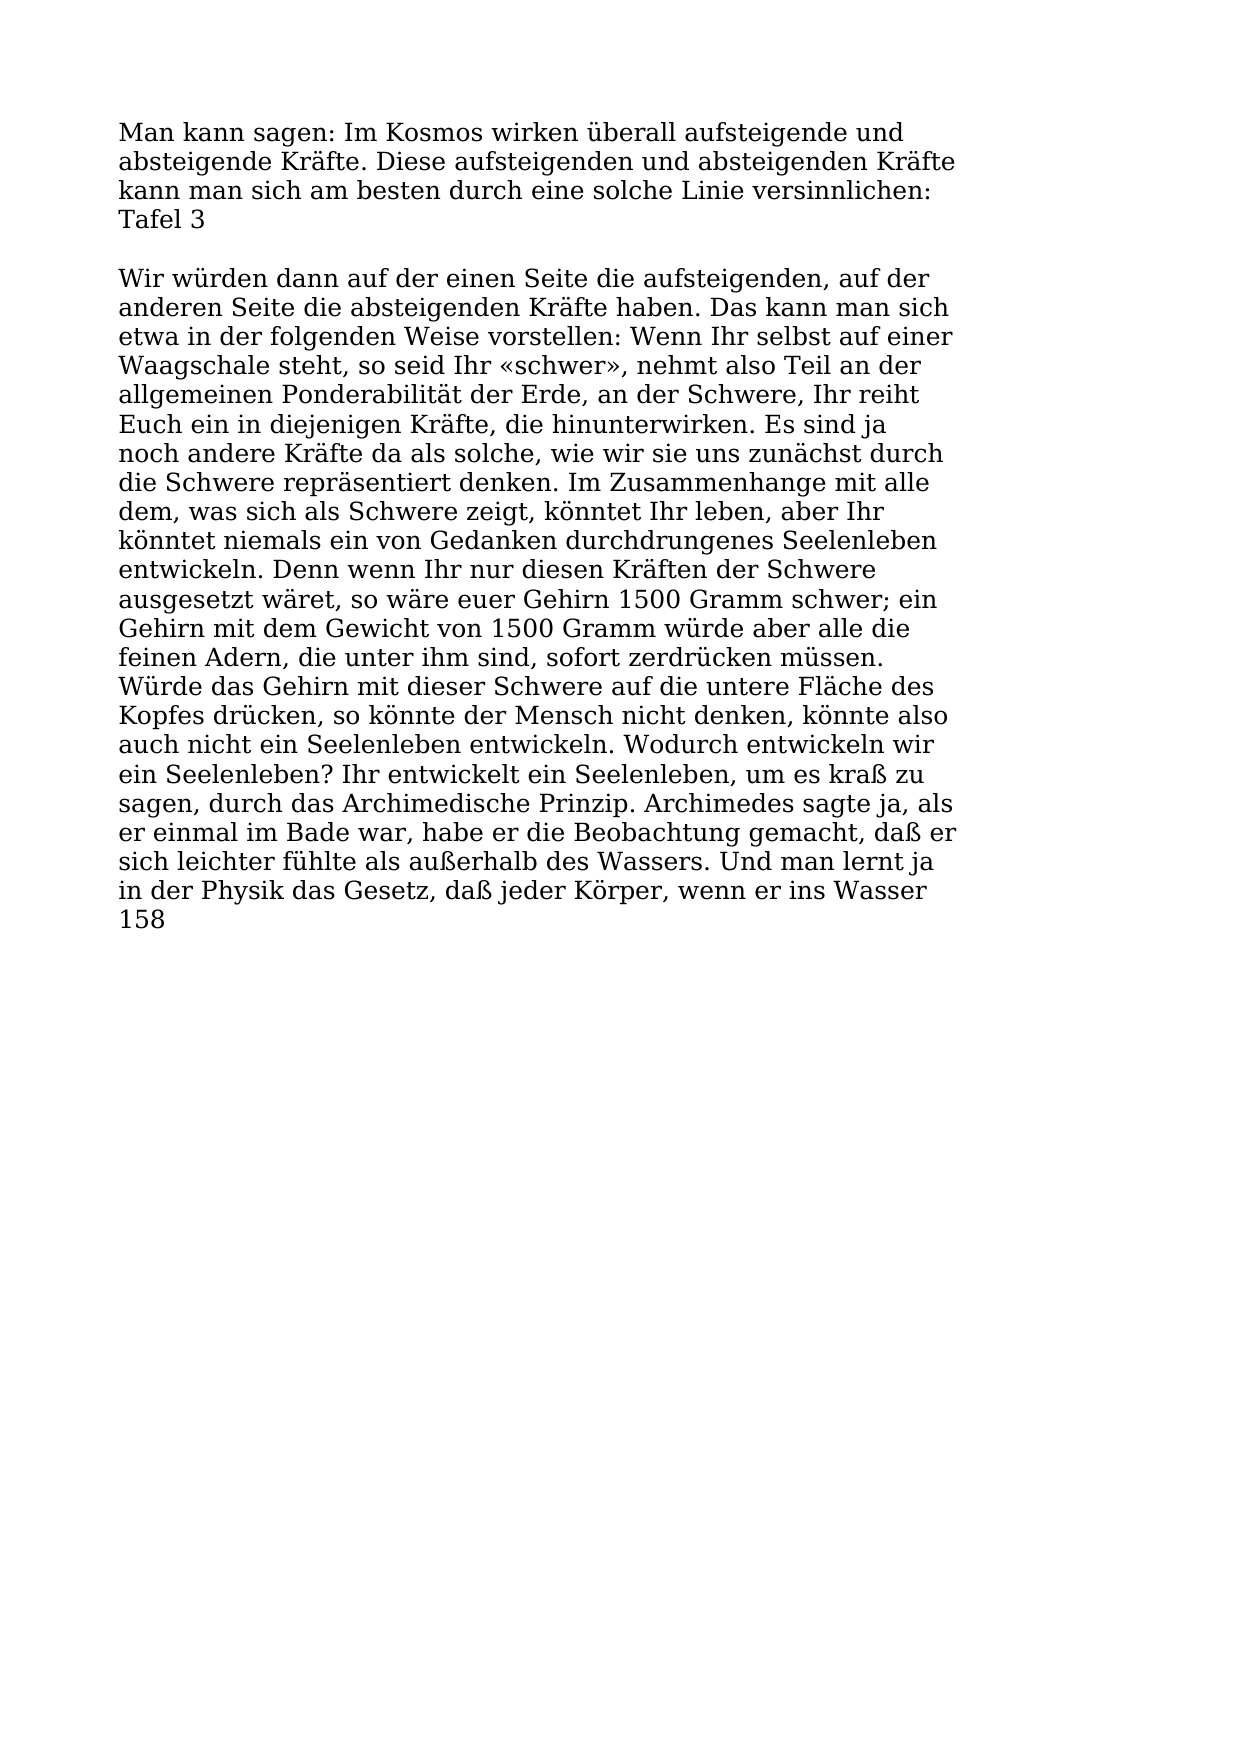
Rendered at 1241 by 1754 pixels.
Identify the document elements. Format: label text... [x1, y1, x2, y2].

text Kopfes drücken, so könnte der Mensch nicht denken, könnte also [118, 701, 1122, 731]
text Würde das Gehirn mit dieser Schwere auf die untere Fläche des [118, 672, 1122, 701]
text kann man sich am besten durch eine solche Linie versinnlichen: [118, 176, 1122, 206]
text dem, was sich als Schwere zeigt, könntet Ihr leben, aber Ihr [118, 497, 1122, 526]
text Waagschale steht, so seid Ihr «schwer», nehmt also Teil an der [118, 351, 1122, 381]
text sich leichter fühlte als außerhalb des Wassers. Und man lernt ja [118, 847, 1122, 876]
text Wir würden dann auf der einen Seite die aufsteigenden, auf der [118, 264, 1122, 293]
text etwa in der folgenden Weise vorstellen: Wenn Ihr selbst auf einer [118, 322, 1122, 351]
text die Schwere repräsentiert denken. Im Zusammenhange mit alle [118, 468, 1122, 497]
text anderen Seite die absteigenden Kräfte haben. Das kann man sich [118, 293, 1122, 322]
text absteigende Kräfte. Diese aufsteigenden und absteigenden Kräfte [118, 147, 1122, 176]
text allgemeinen Ponderabilität der Erde, an der Schwere, Ihr reiht [118, 381, 1122, 410]
text ausgesetzt wäret, so wäre euer Gehirn 1500 Gramm schwer; ein [118, 585, 1122, 614]
text in der Physik das Gesetz, daß jeder Körper, wenn er ins Wasser [118, 876, 1122, 906]
text noch andere Kräfte da als solche, wie wir sie uns zunächst durch [118, 439, 1122, 468]
text Euch ein in diejenigen Kräfte, die hinunterwirken. Es sind ja [118, 410, 1122, 439]
text 158 [118, 906, 1122, 935]
text Tafel 3 [118, 206, 1122, 235]
text Gehirn mit dem Gewicht von 1500 Gramm würde aber alle die [118, 614, 1122, 643]
text feinen Adern, die unter ihm sind, sofort zerdrücken müssen. [118, 643, 1122, 672]
text er einmal im Bade war, habe er die Beobachtung gemacht, daß er [118, 818, 1122, 847]
text entwickeln. Denn wenn Ihr nur diesen Kräften der Schwere [118, 556, 1122, 585]
text könntet niemals ein von Gedanken durchdrungenes Seelenleben [118, 526, 1122, 556]
text sagen, durch das Archimedische Prinzip. Archimedes sagte ja, als [118, 789, 1122, 818]
text Man kann sagen: Im Kosmos wirken überall aufsteigende und [118, 118, 1122, 147]
text auch nicht ein Seelenleben entwickeln. Wodurch entwickeln wir [118, 731, 1122, 760]
text ein Seelenleben? Ihr entwickelt ein Seelenleben, um es kraß zu [118, 760, 1122, 789]
